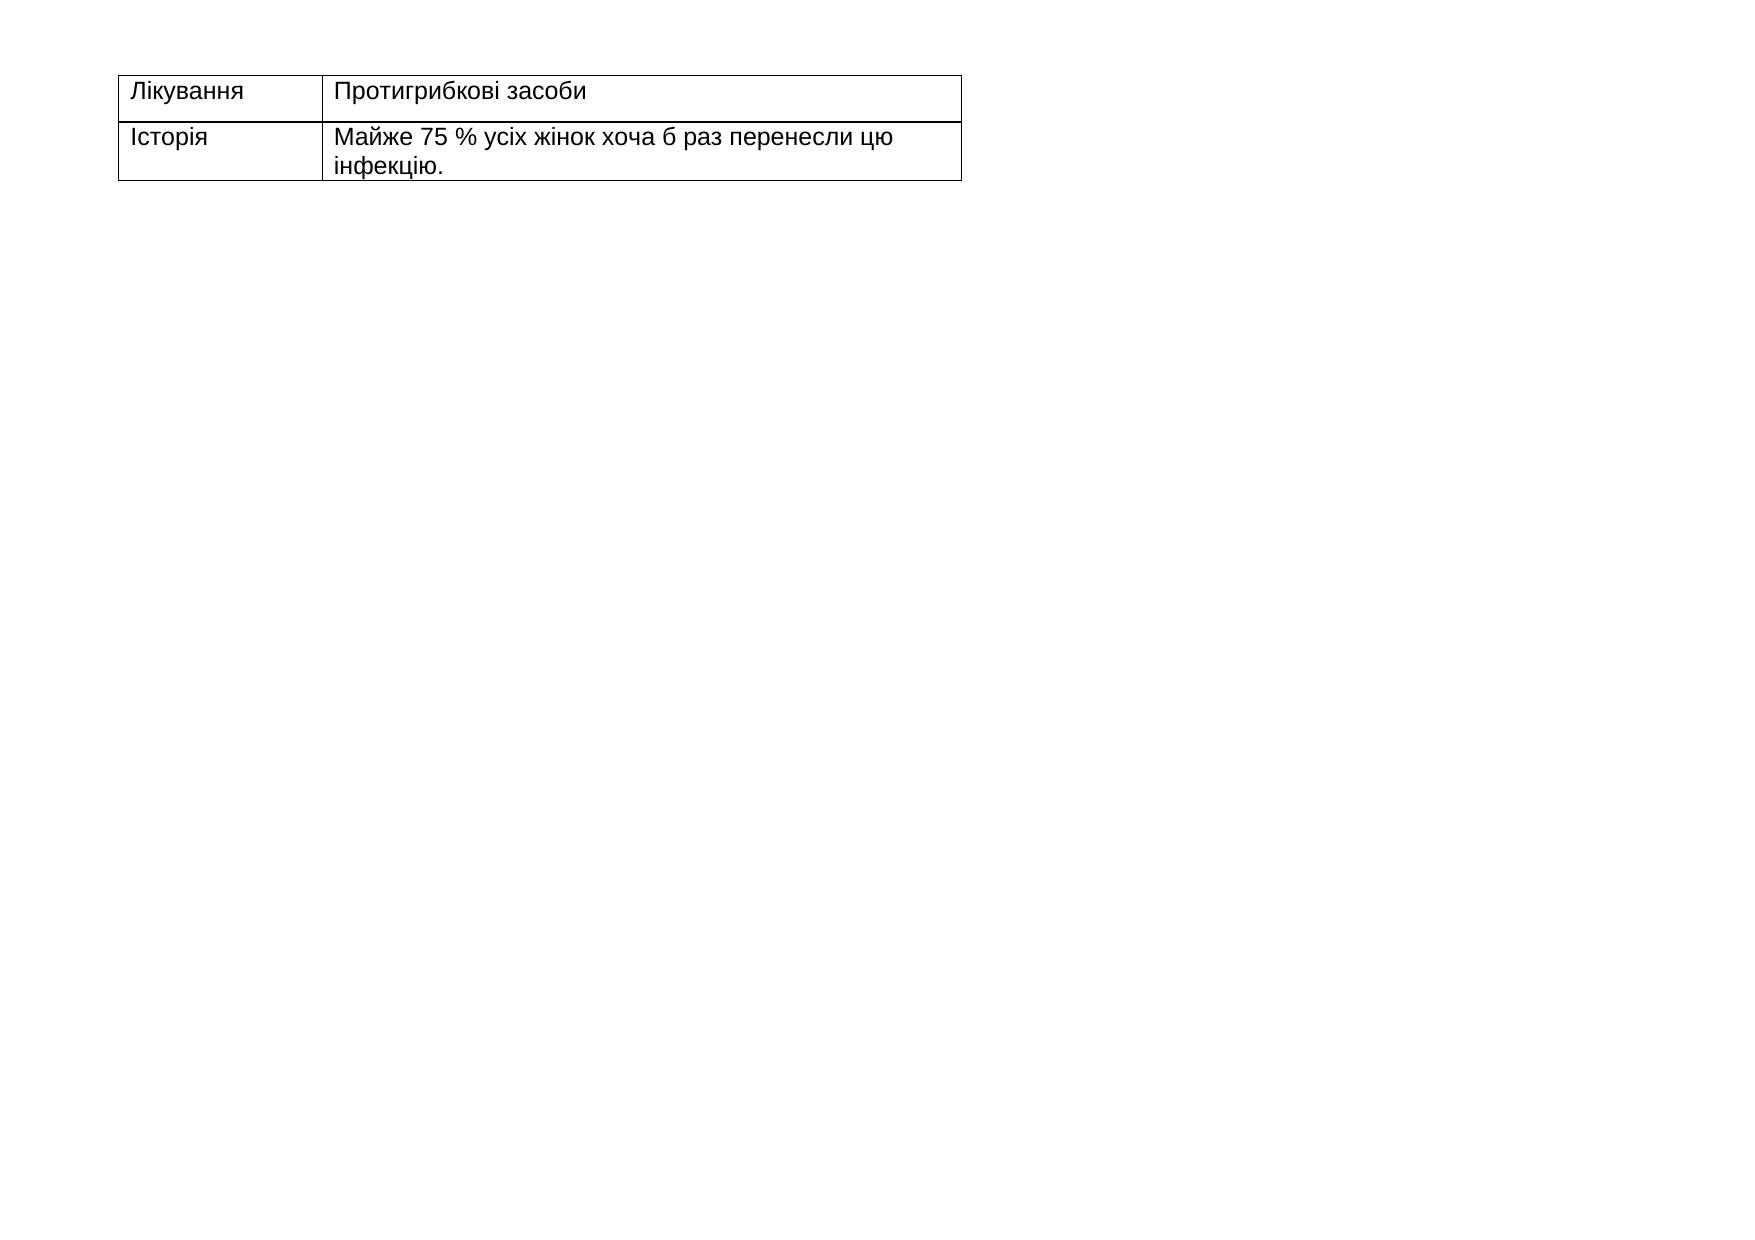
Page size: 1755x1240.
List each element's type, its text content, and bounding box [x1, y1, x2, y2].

table_cell Протигрибкові засоби [323, 76, 961, 121]
table_cell Історія [119, 123, 322, 180]
table_cell Майже 75 % усіх жінок хоча б раз перенесли цю інфекцію. [323, 123, 961, 180]
table_cell Лікування [119, 76, 322, 121]
